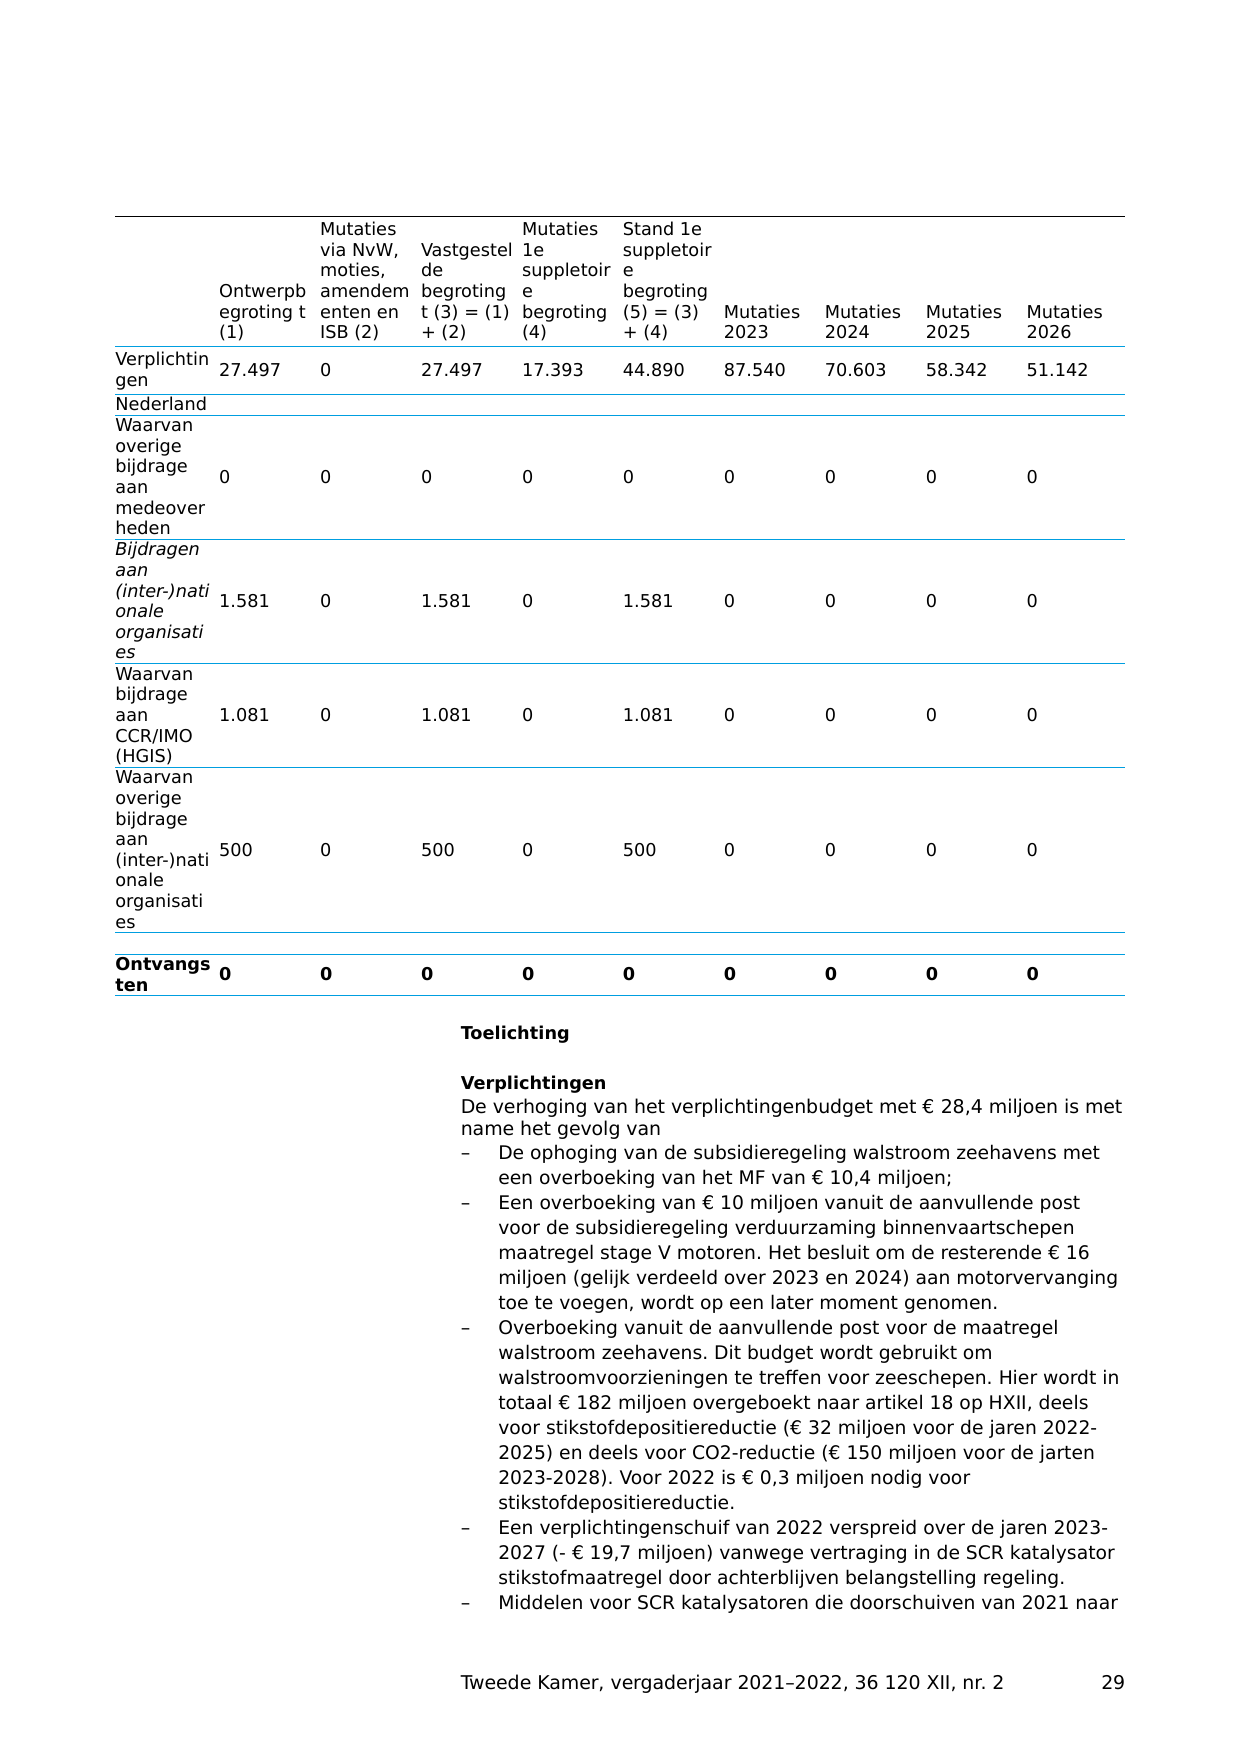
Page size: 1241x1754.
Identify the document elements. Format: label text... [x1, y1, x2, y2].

table_cell 500 [620, 768, 721, 932]
table_cell [317, 395, 418, 414]
table_cell 0 [1024, 664, 1125, 767]
table_header Tabel 13 Budgettaire gevolgen van beleid artikel 18 Scheepvaart en Havens (bedragen x € 1.000) [115, 191, 1125, 216]
table_cell [519, 395, 620, 414]
table_cell 0 [822, 416, 923, 539]
table_cell 500 [216, 768, 317, 932]
table_cell 500 [418, 768, 519, 932]
table_cell 0 [721, 768, 822, 932]
table_cell 0 [923, 768, 1023, 932]
table_cell 1.081 [418, 664, 519, 767]
table_cell [317, 933, 418, 953]
table_cell [1024, 395, 1125, 414]
table_cell 0 [923, 416, 1023, 539]
text Verplichtingen [461, 1071, 1125, 1094]
table_cell Waarvan overige bijdrage aan (inter-)nationale organisaties [115, 768, 216, 932]
table_cell 1.581 [620, 540, 721, 663]
table_cell [721, 395, 822, 414]
table_cell Ontwerpbegroting t (1) [216, 217, 317, 346]
table_cell 0 [1024, 955, 1125, 995]
table_cell 0 [1024, 416, 1125, 539]
table_cell 0 [721, 664, 822, 767]
table_cell [216, 933, 317, 953]
table_cell 0 [923, 955, 1023, 995]
text De verhoging van het verplichtingenbudget met € 28,4 miljoen is met name het gevolg van [461, 1096, 1125, 1140]
table_cell Mutaties 1e suppletoire begroting (4) [519, 217, 620, 346]
table_cell 0 [721, 955, 822, 995]
table_cell [620, 933, 721, 953]
table_cell [519, 933, 620, 953]
table_cell 0 [317, 664, 418, 767]
table_cell 27.497 [216, 347, 317, 393]
table_cell [721, 933, 822, 953]
table_cell 0 [1024, 768, 1125, 932]
table_cell [923, 395, 1023, 414]
table_cell 0 [721, 416, 822, 539]
list Een verplichtingenschuif van 2022 verspreid over de jaren 2023-2027 (- € 19,7 miljoen) vanwege vertraging in de SCR katalysator stikstofmaatregel door achterblijven belangstelling regeling. [461, 1515, 1125, 1590]
table_cell 1.081 [620, 664, 721, 767]
table_cell [418, 933, 519, 953]
table_cell 0 [317, 955, 418, 995]
table_cell [115, 217, 216, 346]
table_cell [822, 933, 923, 953]
table_cell 0 [216, 955, 317, 995]
table_cell 58.342 [923, 347, 1023, 393]
table_cell 0 [519, 955, 620, 995]
table_cell Ontvangsten [115, 955, 216, 995]
table_cell 0 [923, 540, 1023, 663]
table_cell Verplichtingen [115, 347, 216, 393]
table_cell 27.497 [418, 347, 519, 393]
table_cell 44.890 [620, 347, 721, 393]
table_cell Mutaties 2023 [721, 217, 822, 346]
table_cell 0 [822, 664, 923, 767]
table_cell 0 [822, 540, 923, 663]
table_cell Waarvan overige bijdrage aan medeoverheden [115, 416, 216, 539]
table_cell 0 [1024, 540, 1125, 663]
table_cell 1.581 [216, 540, 317, 663]
table_cell 0 [418, 416, 519, 539]
table_cell 0 [519, 768, 620, 932]
table_cell [923, 933, 1023, 953]
table_cell 51.142 [1024, 347, 1125, 393]
table_cell 0 [822, 955, 923, 995]
text Toelichting [461, 1021, 1125, 1044]
table_cell 0 [418, 955, 519, 995]
table_cell 0 [519, 416, 620, 539]
table_cell [115, 933, 216, 953]
table_cell 0 [317, 540, 418, 663]
table_cell Bijdragen aan (inter-)nationale organisaties [115, 540, 216, 663]
table_cell 1.581 [418, 540, 519, 663]
table_cell Mutaties via NvW, moties, amendementen en ISB (2) [317, 217, 418, 346]
table_cell 0 [317, 416, 418, 539]
table_cell 1.081 [216, 664, 317, 767]
table_cell [216, 395, 317, 414]
table_cell Mutaties 2024 [822, 217, 923, 346]
list Middelen voor SCR katalysatoren die doorschuiven van 2021 naar [461, 1590, 1125, 1615]
table_cell 0 [721, 540, 822, 663]
list Overboeking vanuit de aanvullende post voor de maatregel walstroom zeehavens. Dit budget wordt gebruikt om walstroomvoorzieningen te treffen voor zeeschepen. Hier wordt in totaal € 182 miljoen overgeboekt naar artikel 18 op HXII, deels voor stikstofdepositiereductie (€ 32 miljoen voor de jaren 2022-2025) en deels voor CO2-reductie (€ 150 miljoen voor de jarten 2023-2028). Voor 2022 is € 0,3 miljoen nodig voor stikstofdepositiereductie. [461, 1315, 1125, 1515]
table_cell Vastgestelde begroting t (3) = (1) + (2) [418, 217, 519, 346]
table_cell Stand 1e suppletoire begroting (5) = (3) + (4) [620, 217, 721, 346]
table_cell Mutaties 2025 [923, 217, 1023, 346]
table_cell 0 [822, 768, 923, 932]
table_cell [1024, 933, 1125, 953]
table_cell 0 [317, 347, 418, 393]
table_cell [620, 395, 721, 414]
table_cell Waarvan bijdrage aan CCR/IMO (HGIS) [115, 664, 216, 767]
list Een overboeking van € 10 miljoen vanuit de aanvullende post voor de subsidieregeling verduurzaming binnenvaartschepen maatregel stage V motoren. Het besluit om de resterende € 16 miljoen (gelijk verdeeld over 2023 en 2024) aan motorvervanging toe te voegen, wordt op een later moment genomen. [461, 1190, 1125, 1315]
table_cell 0 [923, 664, 1023, 767]
table_cell 70.603 [822, 347, 923, 393]
table_cell 0 [620, 416, 721, 539]
table_cell [822, 395, 923, 414]
table_cell 0 [620, 955, 721, 995]
table_cell 0 [519, 540, 620, 663]
table_cell 0 [317, 768, 418, 932]
table_cell Nederland [115, 395, 216, 414]
table_cell 17.393 [519, 347, 620, 393]
table_cell [418, 395, 519, 414]
table_cell 0 [216, 416, 317, 539]
table_cell 0 [519, 664, 620, 767]
table_cell 87.540 [721, 347, 822, 393]
list De ophoging van de subsidieregeling walstroom zeehavens met een overboeking van het MF van € 10,4 miljoen; [461, 1140, 1125, 1190]
table_cell Mutaties 2026 [1024, 217, 1125, 346]
